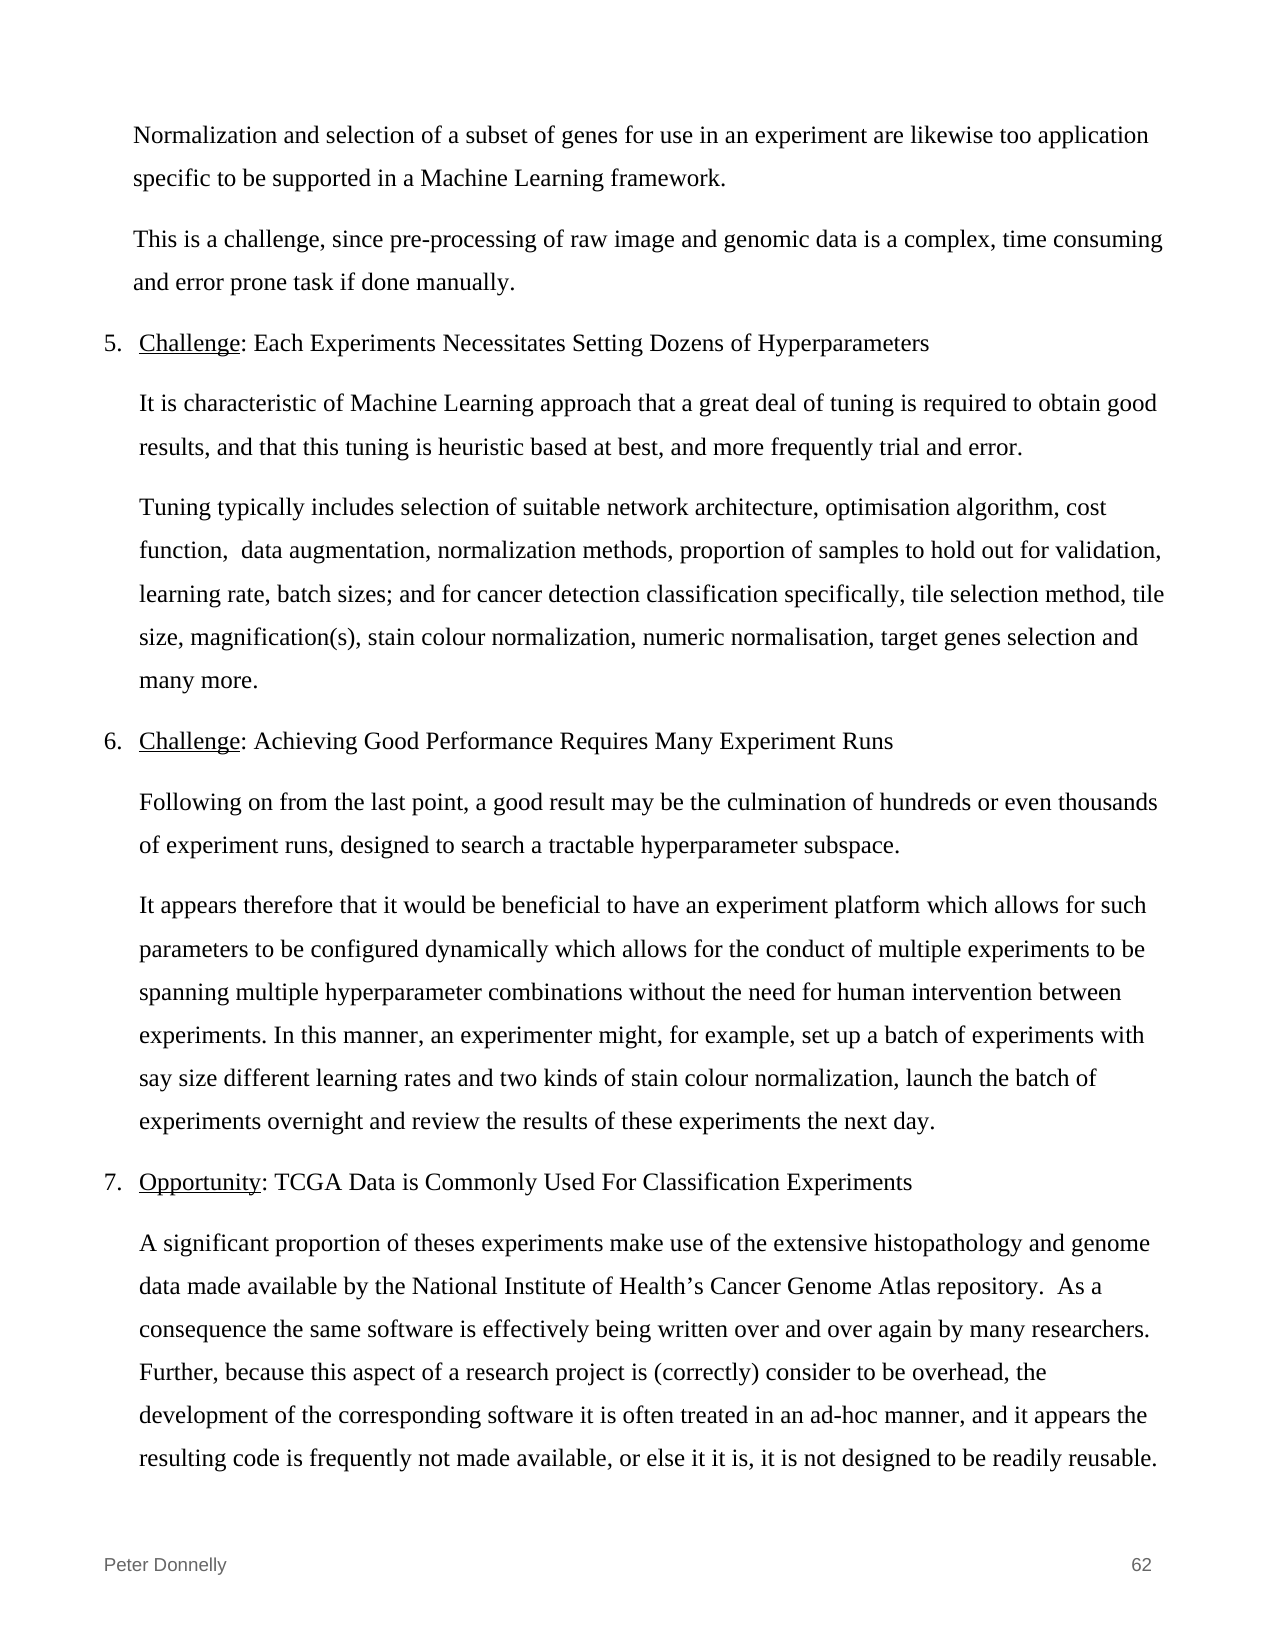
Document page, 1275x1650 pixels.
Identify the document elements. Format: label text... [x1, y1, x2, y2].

text A significant proportion of theses experiments make use of the extensive histopathology and genome data made available by the National Institute of Health’s Cancer Genome Atlas repository. As a consequence the same software is effectively being written over and over again by many researchers. Further, because this aspect of a research project is (correctly) consider to be overhead, the development of the corresponding software it is often treated in an ad-hoc manner, and it appears the resulting code is frequently not made available, or else it it is, it is not designed to be readily reusable. [139, 1228, 1181, 1472]
text Following on from the last point, a good result may be the culmination of hundreds or even thousands of experiment runs, designed to search a tractable hyperparameter subspace. [139, 787, 1181, 858]
text Normalization and selection of a subset of genes for use in an experiment are likewise too application specific to be supported in a Machine Learning framework. [133, 120, 1181, 192]
text It is characteristic of Machine Learning approach that a great deal of tuning is required to obtain good results, and that this tuning is heuristic based at best, and more frequently trial and error. [139, 388, 1181, 460]
text It appears therefore that it would be beneficial to have an experiment platform which allows for such parameters to be configured dynamically which allows for the conduct of multiple experiments to be spanning multiple hyperparameter combinations without the need for human intervention between experiments. In this manner, an experimenter might, for example, set up a batch of experiments with say size different learning rates and two kinds of stain colour normalization, launch the batch of experiments overnight and review the results of these experiments the next day. [139, 891, 1181, 1135]
list Challenge: Each Experiments Necessitates Setting Dozens of Hyperparameters [103, 328, 1181, 356]
text Tuning typically includes selection of suitable network architecture, optimisation algorithm, cost function, data augmentation, normalization methods, proportion of samples to hold out for validation, learning rate, batch sizes; and for cancer detection classification specifically, tile selection method, tile size, magnification(s), stain colour normalization, numeric normalisation, target genes selection and many more. [139, 492, 1181, 694]
list Challenge: Achieving Good Performance Requires Many Experiment Runs [103, 726, 1181, 754]
list Opportunity: TCGA Data is Commonly Used For Classification Experiments [103, 1167, 1181, 1196]
text This is a challenge, since pre-processing of raw image and genomic data is a complex, time consuming and error prone task if done manually. [133, 224, 1181, 296]
